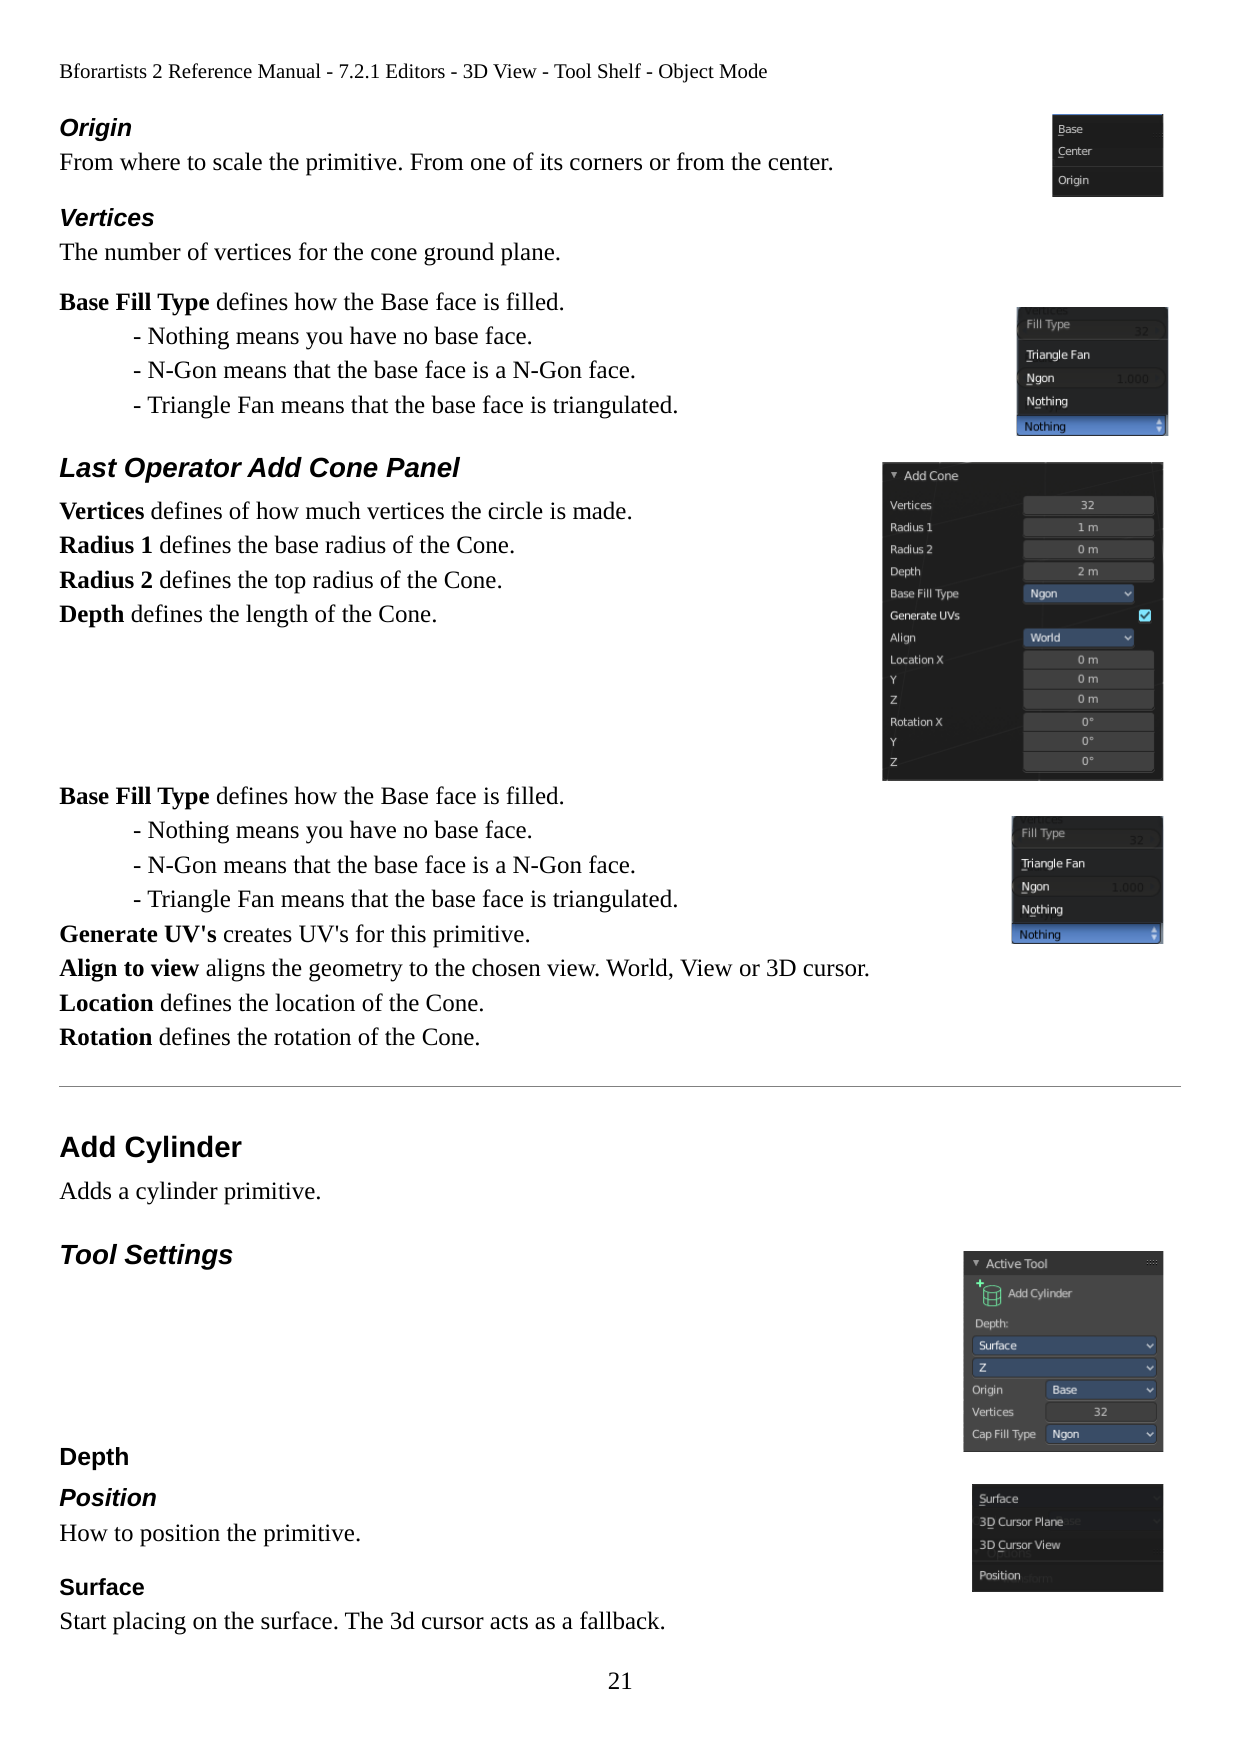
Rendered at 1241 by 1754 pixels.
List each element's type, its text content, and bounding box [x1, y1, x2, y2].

subtitle Add Cylinder [59, 1130, 1181, 1164]
picture [1052, 114, 1164, 197]
subtitle Surface [59, 1573, 1181, 1600]
subtitle Last Operator Add Cone Panel [59, 452, 1181, 483]
text Base Fill Type defines how the Base face is filled. - Nothing means you have no base face. - N-Gon means that the base face is a N-Gon face. - Triangle Fan means that the base face is triangulated. Generate UV's creates UV's for this primitive. Align to view aligns the geometry to the chosen view. World, View or 3D cursor. Location defines the location of the Cone. Rotation defines the rotation of the Cone. [59, 747, 1181, 1051]
picture [1011, 816, 1164, 944]
subtitle Depth [59, 1442, 1181, 1471]
picture [963, 1251, 1164, 1452]
text Start placing on the surface. The 3d cursor acts as a fallback. [59, 1606, 1181, 1635]
subtitle Vertices [59, 203, 1181, 231]
text The number of vertices for the cone ground plane. [59, 237, 1181, 266]
picture [882, 462, 1164, 781]
subtitle Position [59, 1483, 1181, 1512]
picture [1016, 307, 1169, 436]
text Adds a cylinder primitive. [59, 1176, 1181, 1205]
text How to position the primitive. [59, 1518, 972, 1547]
text From where to scale the primitive. From one of its corners or from the center. [59, 147, 1052, 176]
subtitle Origin [59, 113, 1181, 141]
text Vertices defines of how much vertices the circle is made. Radius 1 defines the base radius of the Cone. Radius 2 defines the top radius of the Cone. Depth defines the length of the Cone. [59, 496, 882, 628]
text Base Fill Type defines how the Base face is filled. - Nothing means you have no base face. - N-Gon means that the base face is a N-Gon face. - Triangle Fan means that the base face is triangulated. [59, 287, 1181, 419]
picture [972, 1484, 1164, 1592]
subtitle Tool Settings [59, 1238, 1181, 1270]
